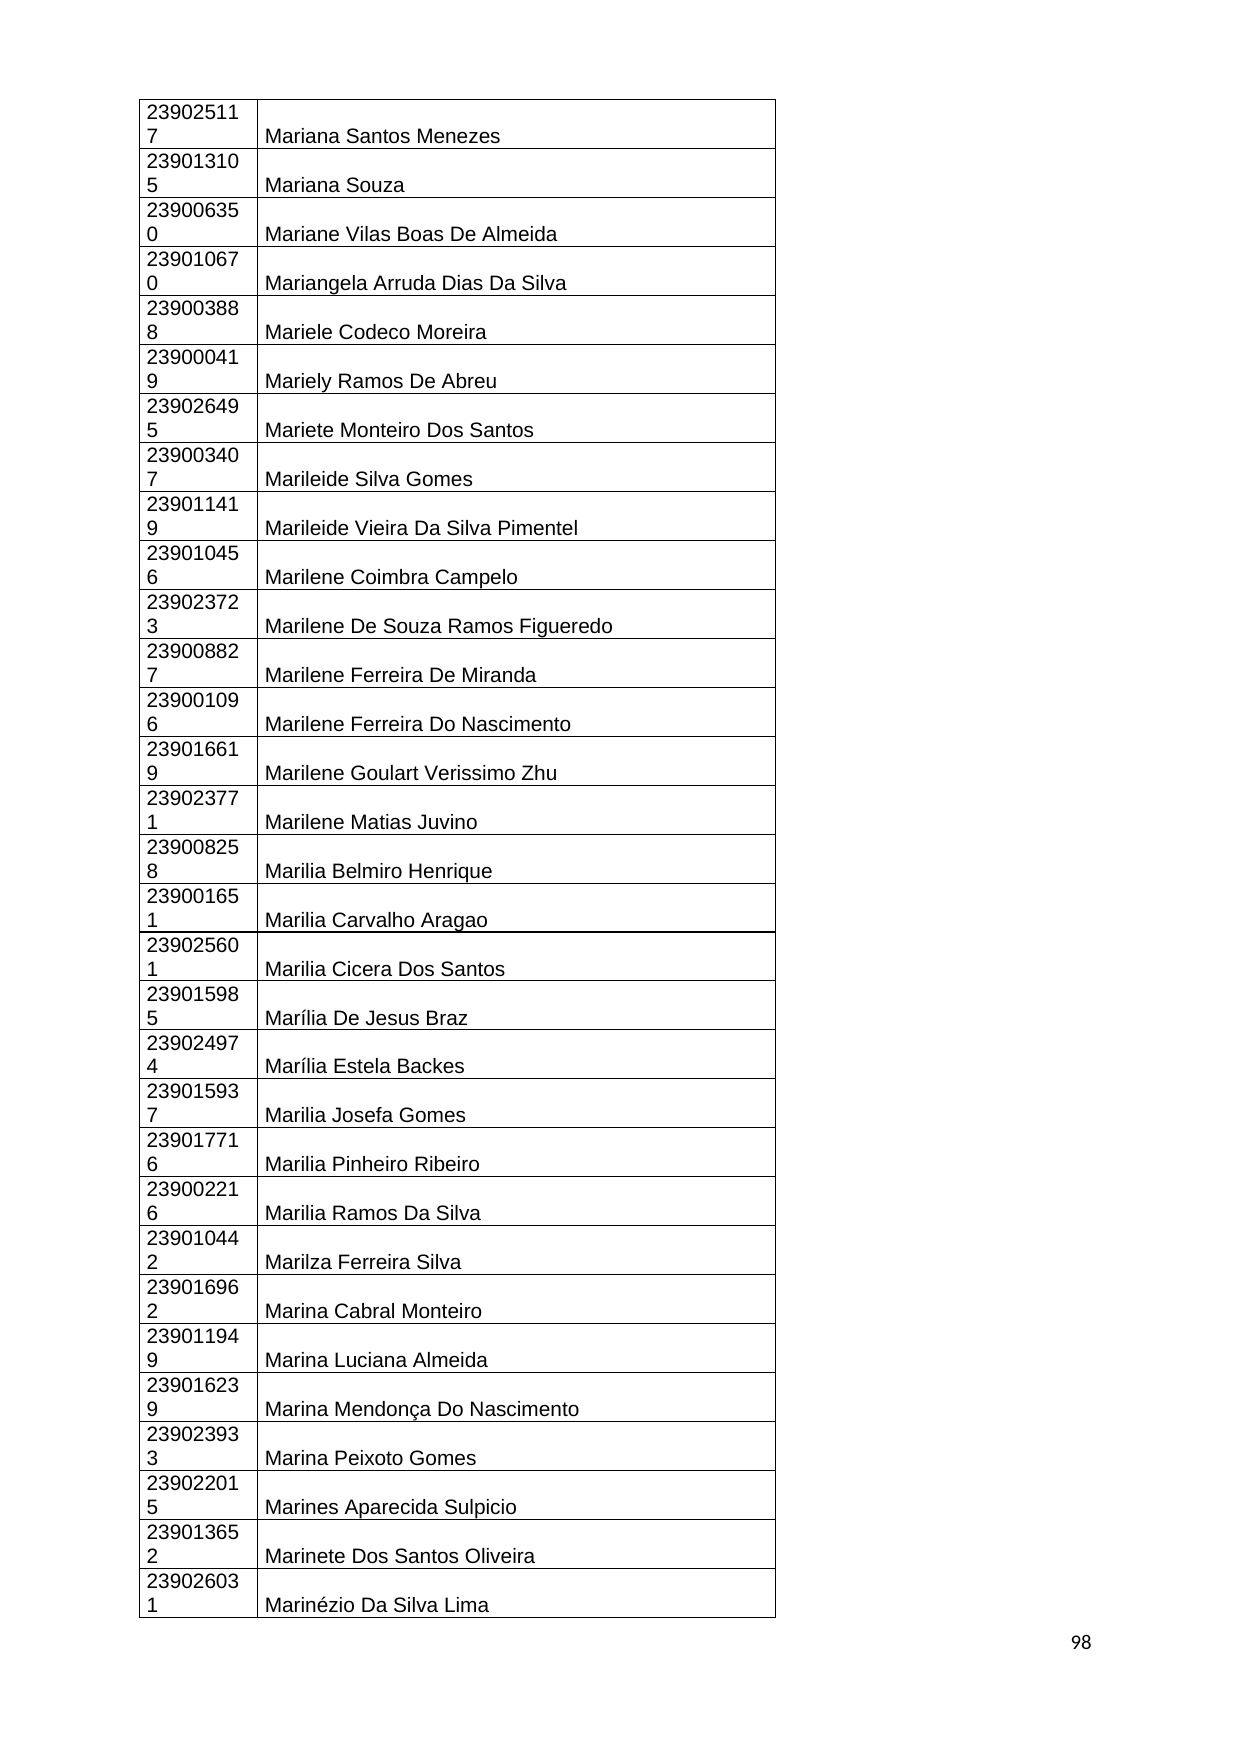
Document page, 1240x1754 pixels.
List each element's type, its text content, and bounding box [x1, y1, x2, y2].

table_cell Marina Mendonça Do Nascimento [258, 1373, 775, 1421]
table_cell 239001096 [140, 688, 257, 736]
table_cell Mariely Ramos De Abreu [258, 345, 775, 393]
table_cell 239011419 [140, 492, 257, 540]
table_cell Marina Cabral Monteiro [258, 1275, 775, 1323]
table_cell 239016962 [140, 1275, 257, 1323]
table_cell Marilene Coimbra Campelo [258, 541, 775, 589]
table_cell 239003888 [140, 296, 257, 344]
table_cell Marilia Cicera Dos Santos [258, 933, 775, 980]
table_cell 239026495 [140, 394, 257, 442]
table_cell 239016619 [140, 737, 257, 784]
table_cell Marileide Vieira Da Silva Pimentel [258, 492, 775, 540]
table_cell Marina Peixoto Gomes [258, 1422, 775, 1470]
table_cell Marília De Jesus Braz [258, 981, 775, 1029]
table_cell 239025117 [140, 100, 257, 148]
table_cell 239013105 [140, 149, 257, 197]
table_cell 239000419 [140, 345, 257, 393]
table_cell Marilene Ferreira De Miranda [258, 639, 775, 687]
table_cell 239015985 [140, 981, 257, 1029]
table_cell Marilia Belmiro Henrique [258, 835, 775, 882]
table_cell 239013652 [140, 1520, 257, 1568]
table_cell Marilene Ferreira Do Nascimento [258, 688, 775, 736]
table_cell Marilene De Souza Ramos Figueredo [258, 590, 775, 638]
table_cell 239010442 [140, 1226, 257, 1274]
table_cell 239024974 [140, 1030, 257, 1078]
table_cell Marinete Dos Santos Oliveira [258, 1520, 775, 1568]
table_cell 239002216 [140, 1177, 257, 1225]
table_cell Marilza Ferreira Silva [258, 1226, 775, 1274]
table_cell Marilia Josefa Gomes [258, 1079, 775, 1127]
table_cell Marilene Matias Juvino [258, 786, 775, 833]
table_cell 239017716 [140, 1128, 257, 1176]
table_cell 239026031 [140, 1569, 257, 1617]
table_cell 239001651 [140, 884, 257, 931]
table_cell 239011949 [140, 1324, 257, 1372]
table_cell 239006350 [140, 198, 257, 246]
table_cell 239022015 [140, 1471, 257, 1519]
table_cell 239023723 [140, 590, 257, 638]
table_cell Marilene Goulart Verissimo Zhu [258, 737, 775, 784]
table_cell Mariana Souza [258, 149, 775, 197]
table_cell 239010670 [140, 247, 257, 295]
table_cell Marileide Silva Gomes [258, 443, 775, 491]
table_cell 239008827 [140, 639, 257, 687]
table_cell 239023771 [140, 786, 257, 833]
table_cell Marília Estela Backes [258, 1030, 775, 1078]
table_cell 239016239 [140, 1373, 257, 1421]
table_cell Mariane Vilas Boas De Almeida [258, 198, 775, 246]
table_cell 239015937 [140, 1079, 257, 1127]
table_cell Marilia Ramos Da Silva [258, 1177, 775, 1225]
table_cell 239010456 [140, 541, 257, 589]
table_cell Mariete Monteiro Dos Santos [258, 394, 775, 442]
table_cell 239023933 [140, 1422, 257, 1470]
table_cell Marines Aparecida Sulpicio [258, 1471, 775, 1519]
table_cell Marina Luciana Almeida [258, 1324, 775, 1372]
table_cell Mariele Codeco Moreira [258, 296, 775, 344]
table_cell 239003407 [140, 443, 257, 491]
table_cell 239008258 [140, 835, 257, 882]
table_cell Mariana Santos Menezes [258, 100, 775, 148]
table_cell Marilia Pinheiro Ribeiro [258, 1128, 775, 1176]
table_cell Mariangela Arruda Dias Da Silva [258, 247, 775, 295]
table_cell Marilia Carvalho Aragao [258, 884, 775, 931]
table_cell 239025601 [140, 933, 257, 980]
table_cell Marinézio Da Silva Lima [258, 1569, 775, 1617]
